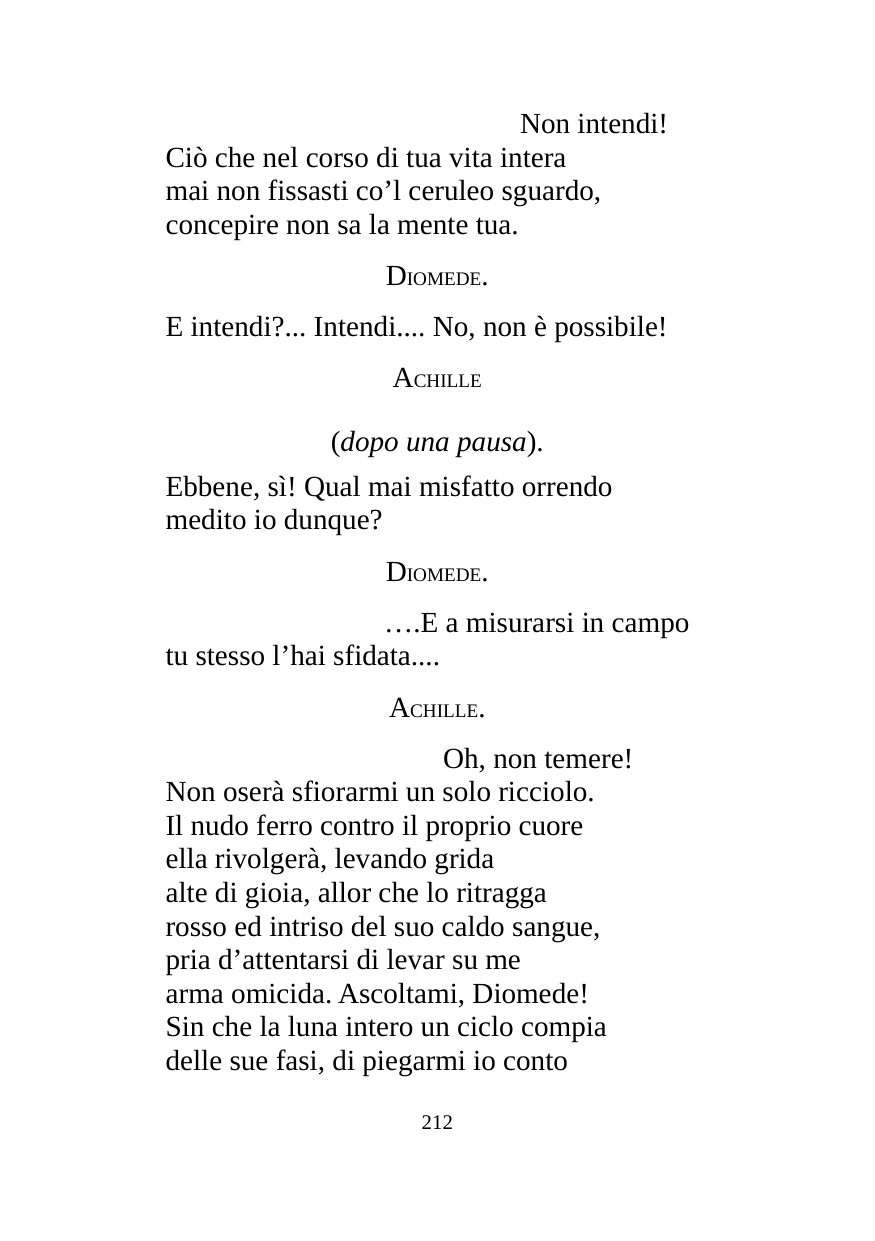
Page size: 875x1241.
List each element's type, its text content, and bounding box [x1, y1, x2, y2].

text Diomede. [106, 258, 768, 292]
text (dopo una pausa). [106, 424, 768, 457]
text ….E a misurarsi in campo tu stesso l’hai sfidata.... [165, 605, 768, 672]
text Achille. [106, 690, 768, 723]
text Oh, non temere! Non oserà sfiorarmi un solo ricciolo. Il nudo ferro contro il proprio cuore ella rivolgerà, levando grida alte di gioia, allor che lo ritragga rosso ed intriso del suo caldo sangue, pria d’attentarsi di levar su me arma omicida. Ascoltami, Diomede! Sin che la luna intero un ciclo compia delle sue fasi, di piegarmi io conto [165, 741, 768, 1076]
text E intendi?... Intendi.... No, non è possibile! [165, 309, 768, 343]
text Achille [106, 361, 768, 394]
text Non intendi! Ciò che nel corso di tua vita intera mai non fissasti co’l ceruleo sguardo, concepire non sa la mente tua. [165, 106, 768, 240]
text Ebbene, sì! Qual mai misfatto orrendo medito io dunque? [165, 469, 768, 536]
text Diomede. [106, 554, 768, 587]
